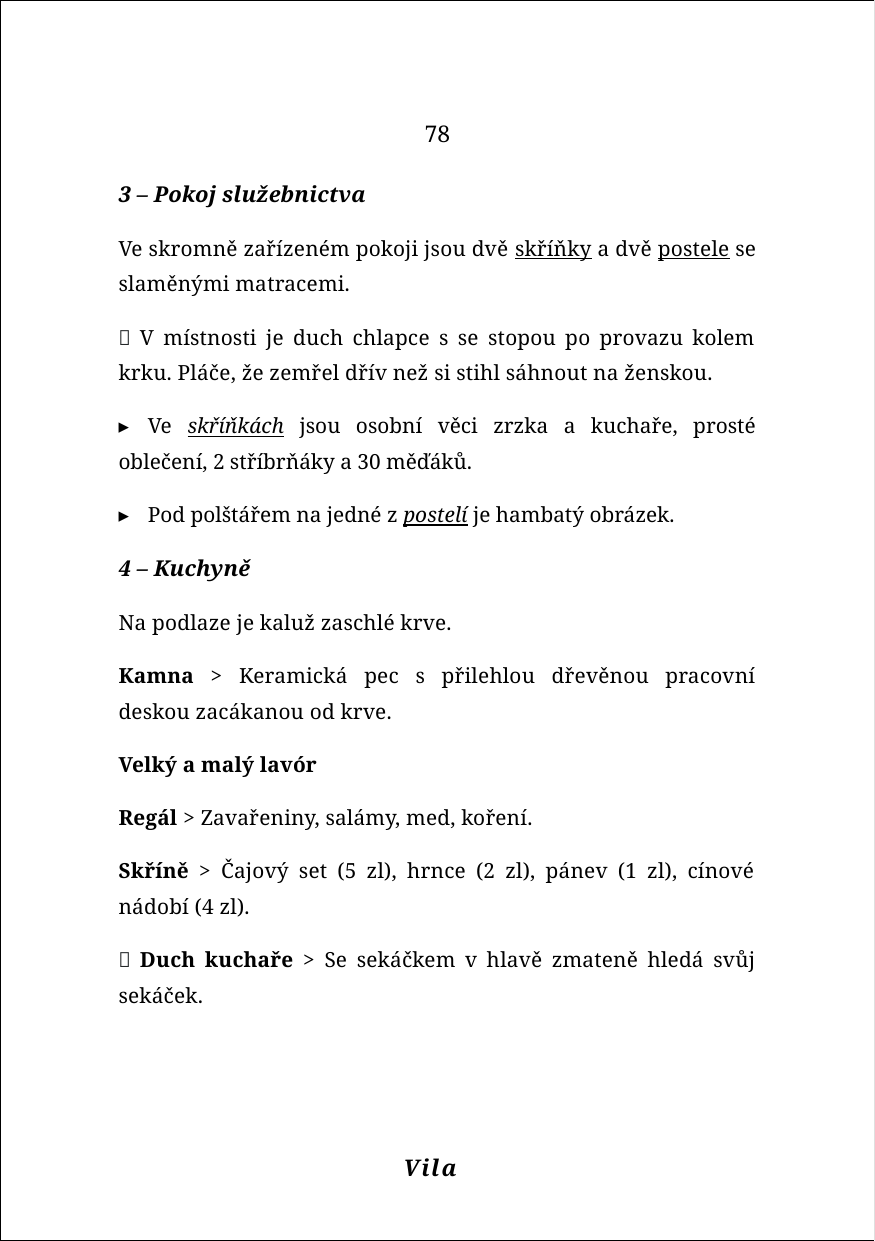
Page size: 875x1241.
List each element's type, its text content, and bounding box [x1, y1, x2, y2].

text Na podlaze je kaluž zaschlé krve. [118, 608, 756, 637]
text 3 – Pokoj služebnictva [118, 179, 756, 209]
text Velký a malý lavór [118, 750, 756, 779]
text Kamna > Keramická pec s přilehlou dřevěnou pracovní deskou zacákanou od krve. [118, 661, 756, 725]
text ▸ Ve skříňkách jsou osobní věci zrzka a kuchaře, prosté oblečení, 2 stříbrňáky a 30 měďáků. [118, 411, 756, 475]
text Ve skromně zařízeném pokoji jsou dvě skříňky a dvě postele se slaměnými matracemi. [118, 234, 756, 298]
text Regál > Zavařeniny, salámy, med, koření. [118, 803, 756, 832]
text Skříně > Čajový set (5 zl), hrnce (2 zl), pánev (1 zl), cínové nádobí (4 zl). [118, 857, 756, 921]
text 4 – Kuchyně [118, 553, 756, 583]
text 👤 Duch kuchaře > Se sekáčkem v hlavě zmateně hledá svůj sekáček. [118, 945, 756, 1009]
text ▸ Pod polštářem na jedné z postelí je hambatý obrázek. [118, 500, 756, 528]
text 👤 V místnosti je duch chlapce s se stopou po provazu kolem krku. Pláče, že zemřel dřív než si stihl sáhnout na ženskou. [118, 323, 756, 387]
